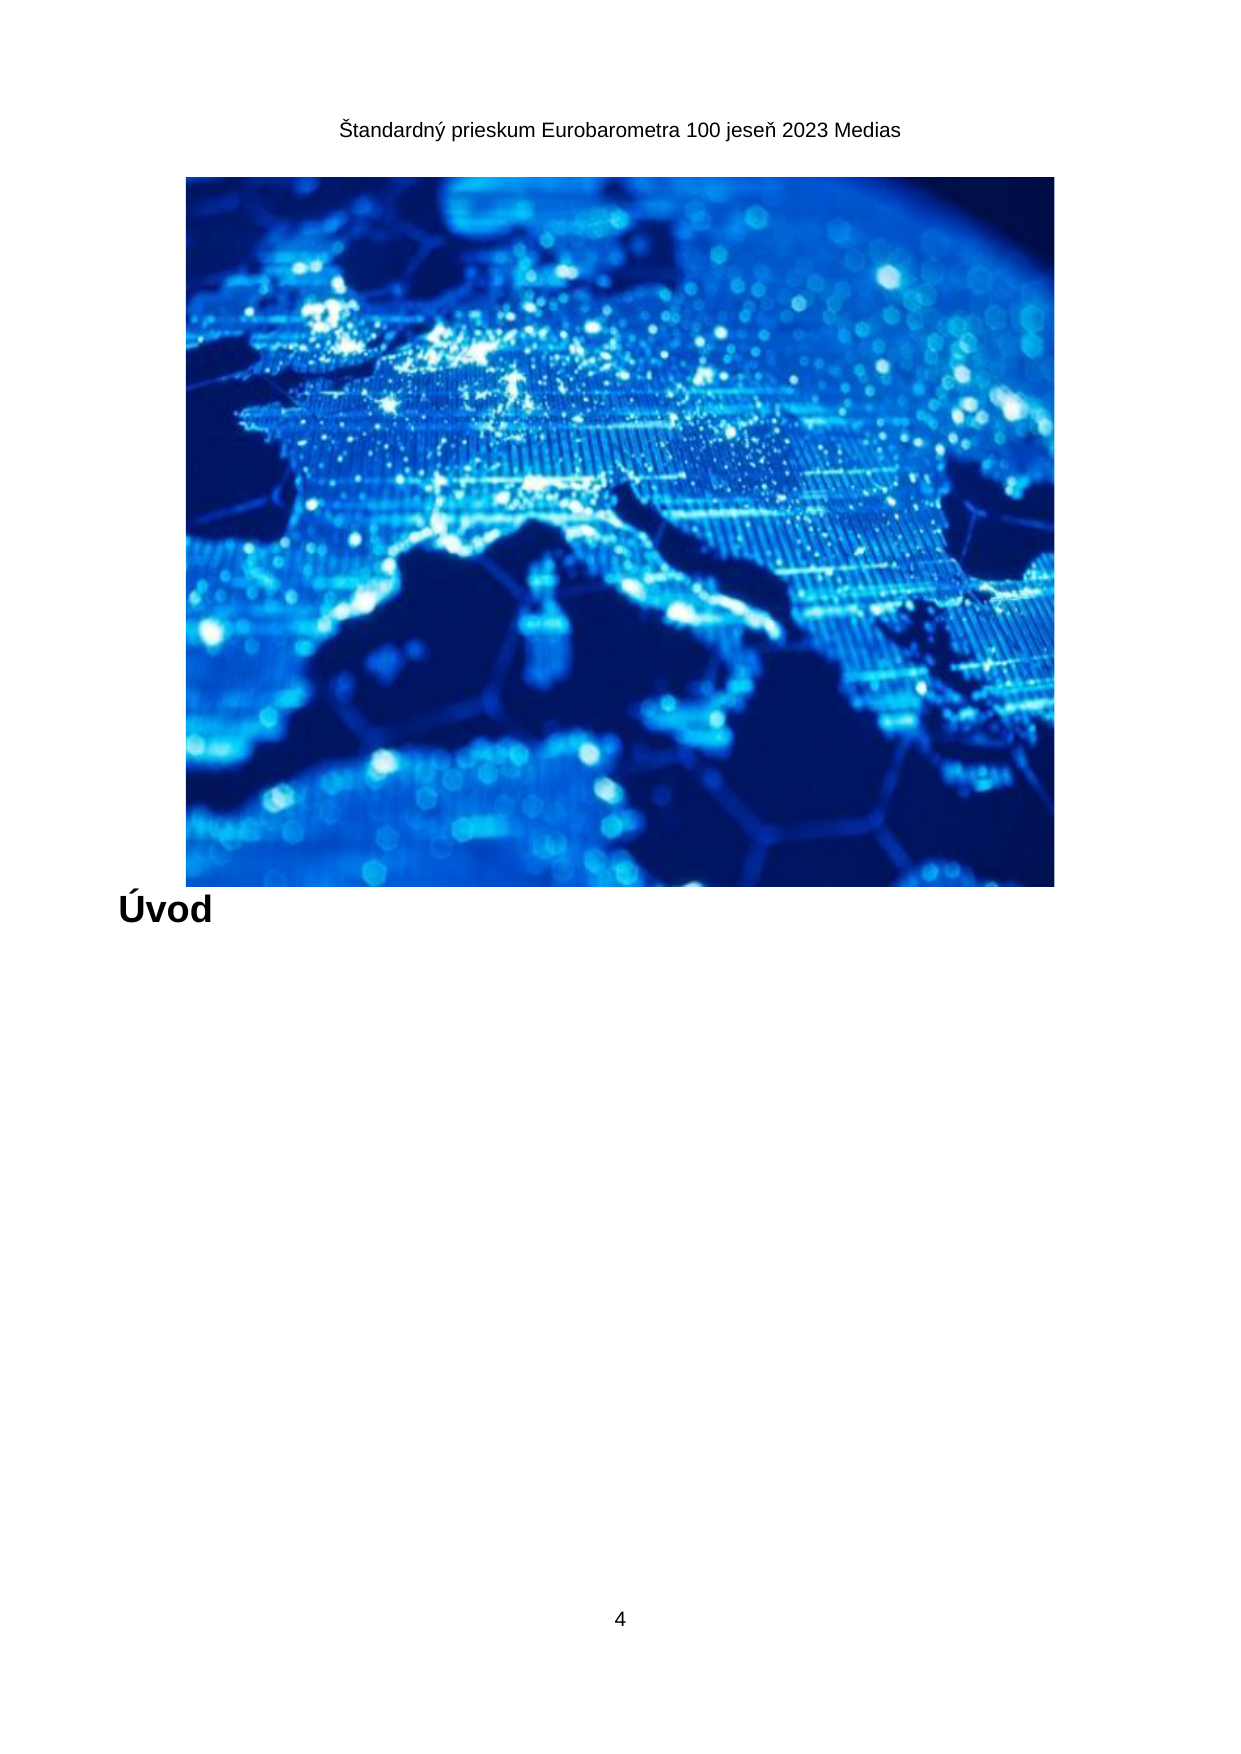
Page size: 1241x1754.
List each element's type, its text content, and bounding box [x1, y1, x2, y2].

picture [261, 716, 273, 727]
picture [185, 735, 238, 757]
picture [618, 877, 628, 884]
subtitle Úvod [118, 884, 1122, 930]
picture [616, 867, 625, 876]
picture [185, 177, 1055, 887]
